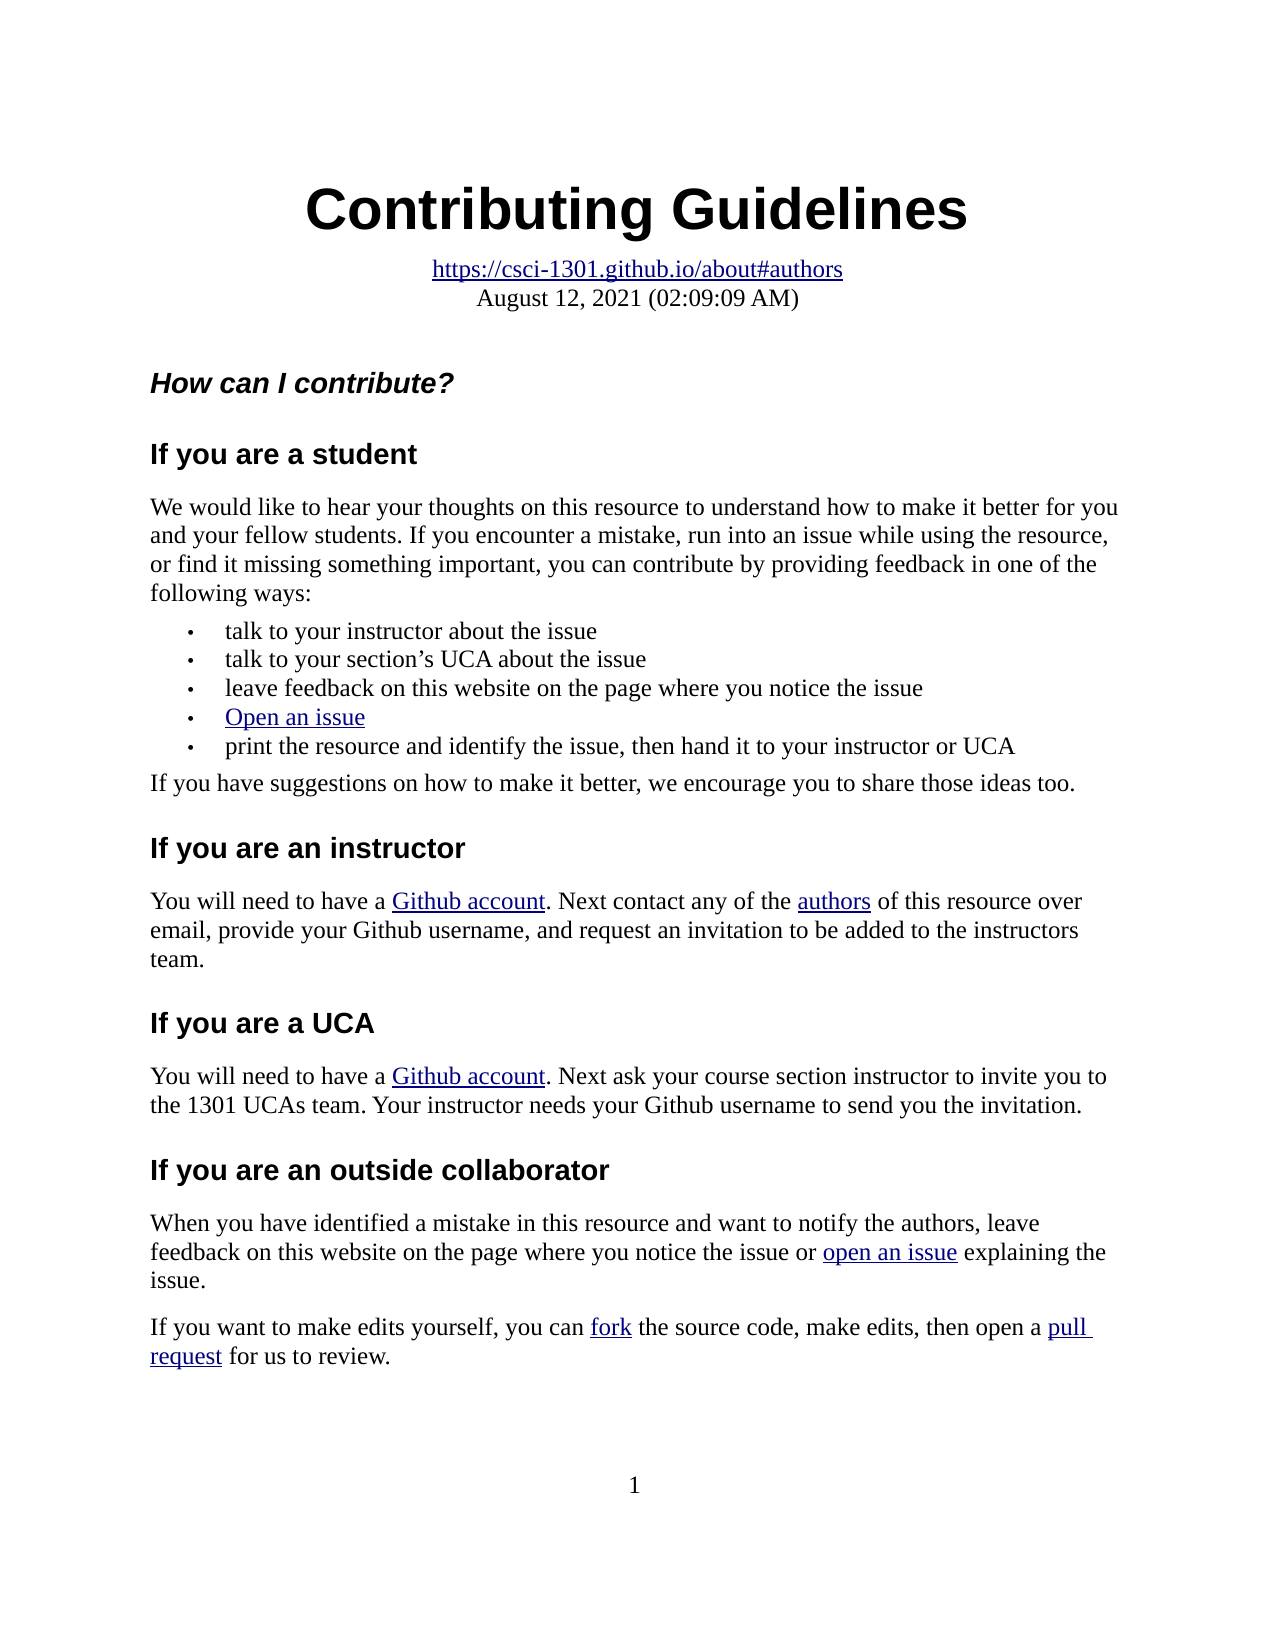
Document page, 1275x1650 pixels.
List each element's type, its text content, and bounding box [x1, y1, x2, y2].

text You will need to have a Github account. Next ask your course section instructor to invite you to the 1301 UCAs team. Your instructor needs your Github username to send you the invitation. [150, 1061, 1125, 1119]
subtitle If you are an outside collaborator [150, 1153, 1125, 1186]
text https://csci-1301.github.io/about#authors [150, 254, 1125, 283]
list talk to your instructor about the issue [187, 616, 1125, 644]
text We would like to hear your thoughts on this resource to understand how to make it better for you and your fellow students. If you encounter a mistake, run into an issue while using the resource, or find it missing something important, you can contribute by providing feedback in one of the following ways: [150, 492, 1125, 607]
text If you have suggestions on how to make it better, we encourage you to share those ideas too. [150, 768, 1125, 797]
text August 12, 2021 (02:09:09 AM) [150, 283, 1125, 312]
subtitle If you are an instructor [150, 831, 1125, 865]
text If you want to make edits yourself, you can fork the source code, make edits, then open a pull request for us to review. [150, 1312, 1125, 1369]
list print the resource and identify the issue, then hand it to your instructor or UCA [187, 731, 1125, 759]
subtitle If you are a student [150, 437, 1125, 470]
text You will need to have a Github account. Next contact any of the authors of this resource over email, provide your Github username, and request an invitation to be added to the instructors team. [150, 886, 1125, 972]
subtitle How can I contribute? [150, 366, 1125, 399]
subtitle If you are a UCA [150, 1006, 1125, 1040]
list talk to your section’s UCA about the issue [187, 644, 1125, 673]
text When you have identified a mistake in this resource and want to notify the authors, leave feedback on this website on the page where you notice the issue or open an issue explaining the issue. [150, 1208, 1125, 1294]
list leave feedback on this website on the page where you notice the issue [187, 673, 1125, 702]
title Contributing Guidelines [150, 175, 1125, 242]
list Open an issue [187, 702, 1125, 731]
